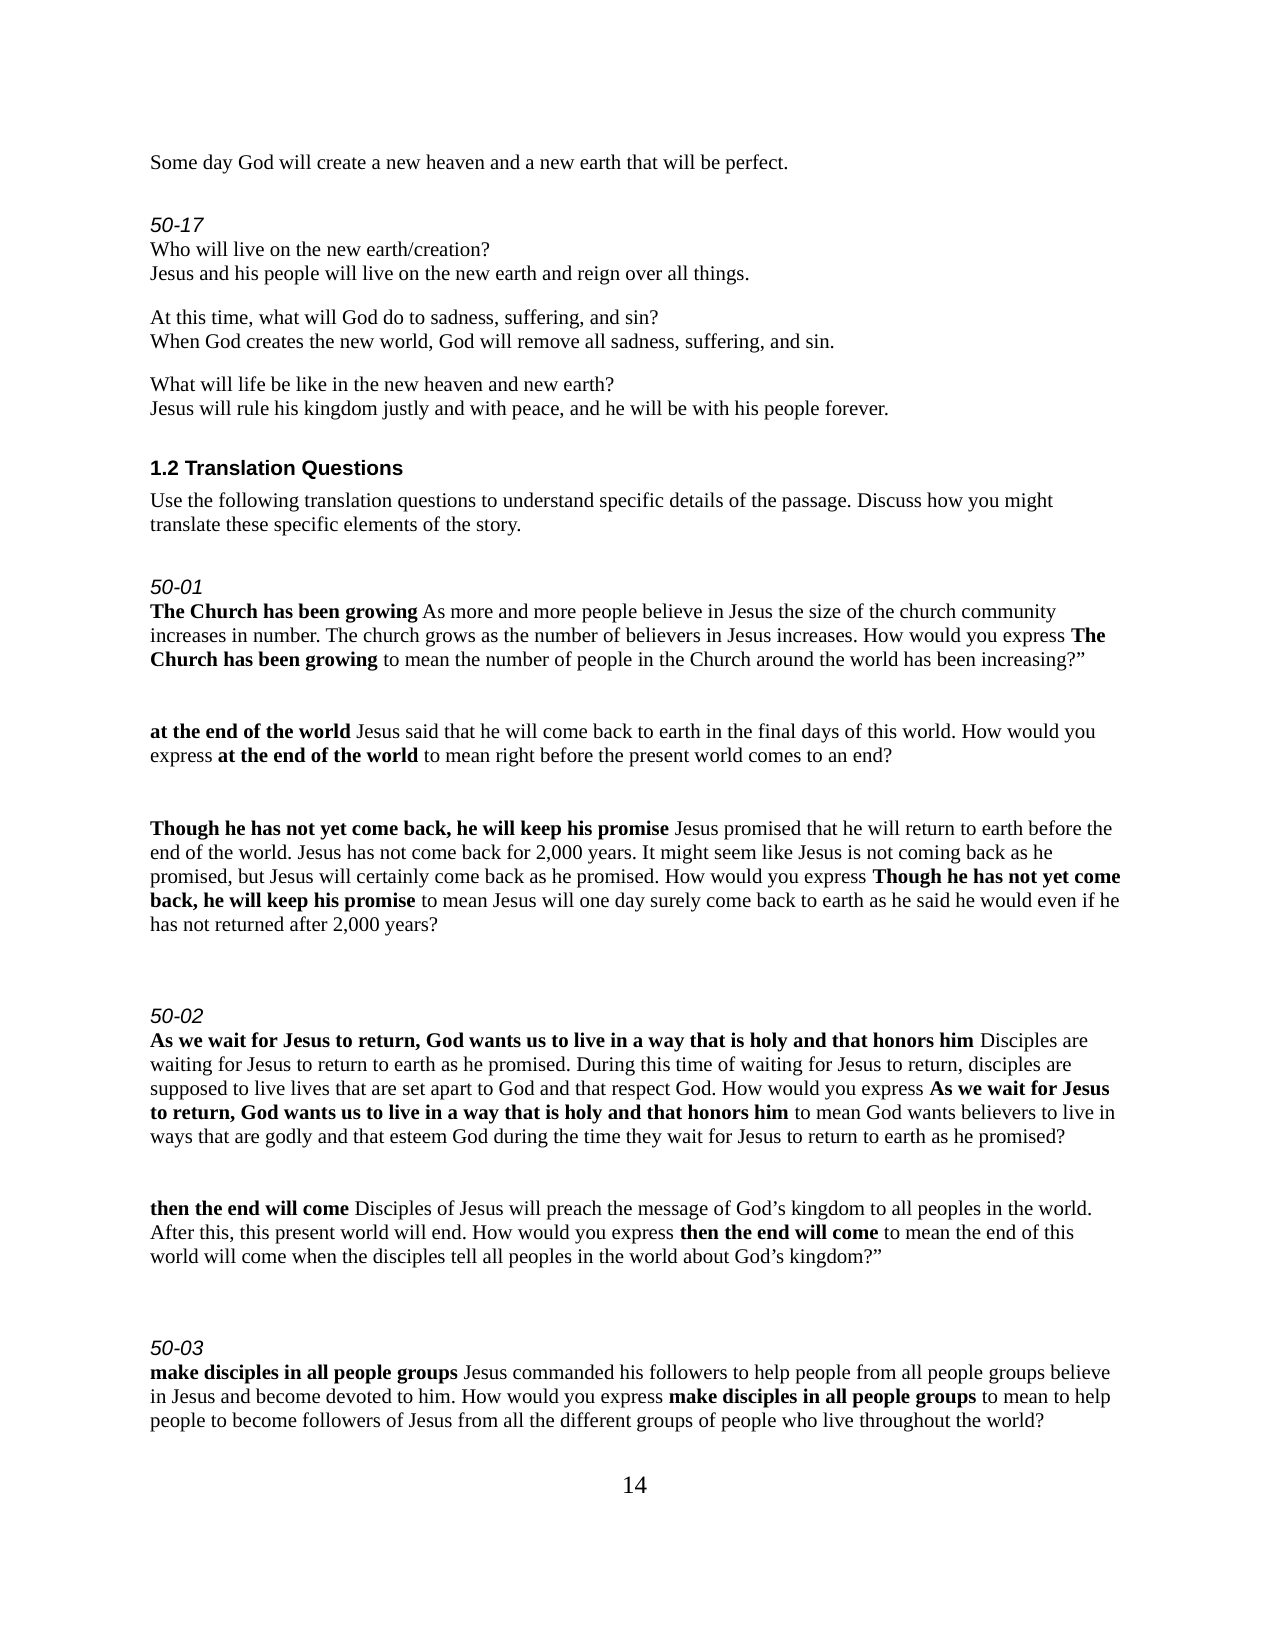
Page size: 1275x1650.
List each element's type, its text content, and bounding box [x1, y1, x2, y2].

subtitle 1.2 Translation Questions [150, 456, 1125, 480]
subtitle 50-17 [150, 213, 1125, 237]
subtitle 50-03 [150, 1336, 1125, 1360]
text then the end will come Disciples of Jesus will preach the message of God’s kingdom to all peoples in the world. After this, this present world will end. How would you express then the end will come to mean the end of this world will come when the disciples tell all peoples in the world about God’s kingdom?” [150, 1196, 1125, 1268]
text at the end of the world Jesus said that he will come back to earth in the final days of this world. How would you express at the end of the world to mean right before the present world comes to an end? [150, 719, 1125, 767]
subtitle 50-02 [150, 1003, 1125, 1027]
text The Church has been growing As more and more people believe in Jesus the size of the church community increases in number. The church grows as the number of believers in Jesus increases. How would you express The Church has been growing to mean the number of people in the Church around the world has been increasing?” [150, 599, 1125, 671]
text Some day God will create a new heaven and a new earth that will be perfect. [150, 150, 1125, 174]
text Use the following translation questions to understand specific details of the passage. Discuss how you might translate these specific elements of the story. [150, 488, 1125, 536]
text Though he has not yet come back, he will keep his promise Jesus promised that he will return to earth before the end of the world. Jesus has not come back for 2,000 years. It might seem like Jesus is not coming back as he promised, but Jesus will certainly come back as he promised. How would you express Though he has not yet come back, he will keep his promise to mean Jesus will one day surely come back to earth as he said he would even if he has not returned after 2,000 years? [150, 816, 1125, 936]
text make disciples in all people groups Jesus commanded his followers to help people from all people groups believe in Jesus and become devoted to him. How would you express make disciples in all people groups to mean to help people to become followers of Jesus from all the different groups of people who live throughout the world? [150, 1360, 1125, 1432]
text Who will live on the new earth/creation? Jesus and his people will live on the new earth and reign over all things. [150, 237, 1125, 285]
subtitle 50-01 [150, 575, 1125, 599]
text At this time, what will God do to sadness, suffering, and sin? When God creates the new world, God will remove all sadness, suffering, and sin. [150, 304, 1125, 353]
text What will life be like in the new heaven and new earth? Jesus will rule his kingdom justly and with peace, and he will be with his people forever. [150, 372, 1125, 420]
text As we wait for Jesus to return, God wants us to live in a way that is holy and that honors him Disciples are waiting for Jesus to return to earth as he promised. During this time of waiting for Jesus to return, disciples are supposed to live lives that are set apart to God and that respect God. How would you express As we wait for Jesus to return, God wants us to live in a way that is holy and that honors him to mean God wants believers to live in ways that are godly and that esteem God during the time they wait for Jesus to return to earth as he promised? [150, 1027, 1125, 1148]
